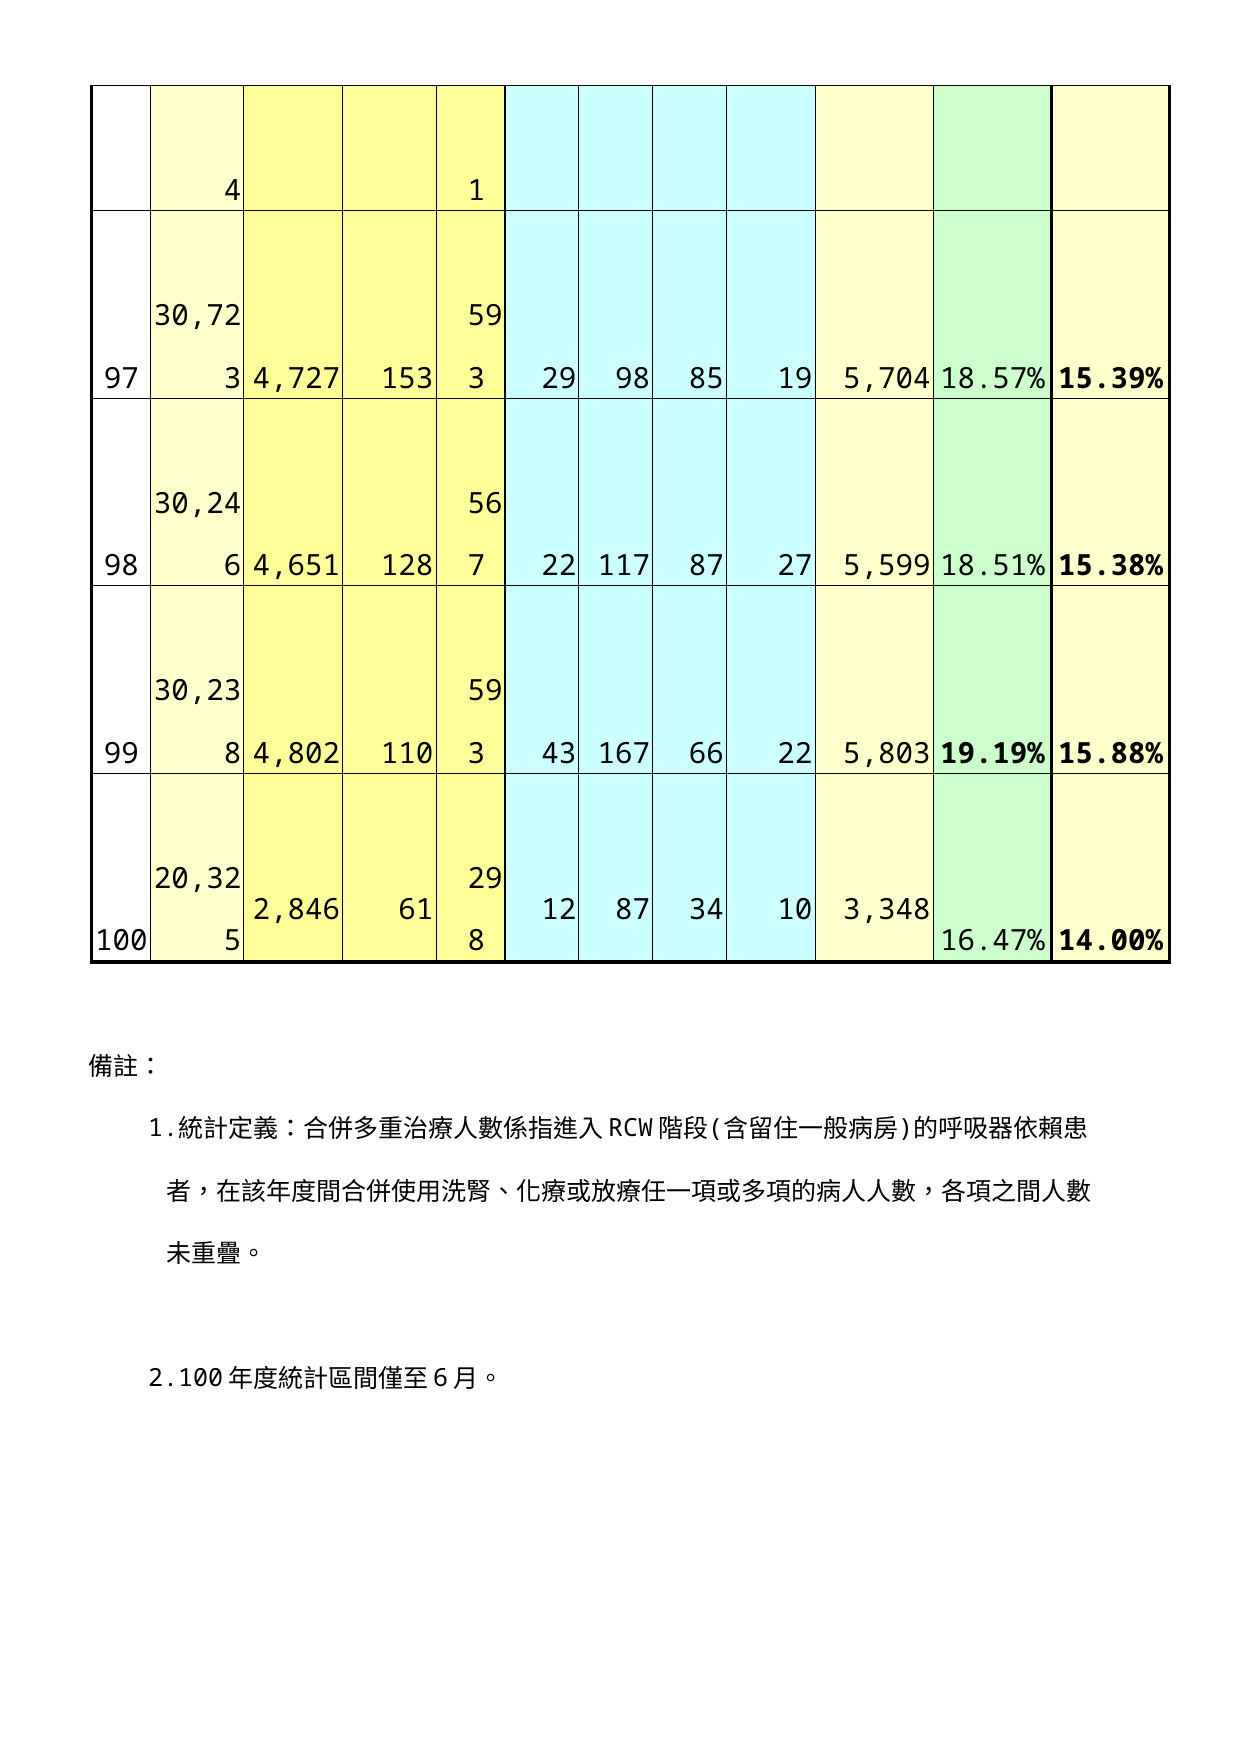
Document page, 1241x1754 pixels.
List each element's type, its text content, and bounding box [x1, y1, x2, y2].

table_cell 593 [437, 211, 504, 398]
table_cell 22 [727, 586, 815, 773]
table_cell 14.00% [1053, 774, 1168, 960]
table_cell 87 [579, 774, 652, 960]
table_cell 66 [653, 586, 726, 773]
table_cell 98 [93, 399, 150, 585]
table_cell 167 [579, 586, 652, 773]
table_cell 128 [343, 399, 436, 585]
table_cell 15.39% [1053, 211, 1168, 398]
table_cell 85 [653, 211, 726, 398]
table_cell 18.57% [934, 211, 1050, 398]
table_cell 4,727 [244, 211, 342, 398]
table_cell 29 [506, 211, 578, 398]
table_cell 16.47% [934, 774, 1050, 960]
table_cell 15.38% [1053, 399, 1168, 585]
table_cell 34 [653, 774, 726, 960]
table_cell 27 [727, 399, 815, 585]
table_cell 99 [93, 586, 150, 773]
table_cell 4,651 [244, 399, 342, 585]
table_cell 153 [343, 211, 436, 398]
table_cell 30,238 [151, 586, 243, 773]
table_cell 87 [653, 399, 726, 585]
table_cell [653, 86, 726, 210]
table_cell 10 [727, 774, 815, 960]
table_cell 4,802 [244, 586, 342, 773]
table_cell 19.19% [934, 586, 1050, 773]
table_cell 30,723 [151, 211, 243, 398]
table_cell 43 [506, 586, 578, 773]
table_cell [727, 86, 815, 210]
table_cell 2,846 [244, 774, 342, 960]
table_cell [579, 86, 652, 210]
table_cell 567 [437, 399, 504, 585]
text 備註： [89, 1023, 1137, 1085]
table_cell 5,599 [816, 399, 933, 585]
table_cell [506, 86, 578, 210]
table_cell 18.51% [934, 399, 1050, 585]
table_cell 61 [343, 774, 436, 960]
table_cell [934, 86, 1050, 210]
table_cell 3,348 [816, 774, 933, 960]
table_cell [93, 86, 150, 210]
table_cell 15.88% [1053, 586, 1168, 773]
table_cell [816, 86, 933, 210]
table_cell 117 [579, 399, 652, 585]
table_cell 97 [93, 211, 150, 398]
table_cell 98 [579, 211, 652, 398]
text 1.統計定義：合併多重治療人數係指進入RCW階段(含留住一般病房)的呼吸器依賴患者，在該年度間合併使用洗腎、化療或放療任一項或多項的病人人數，各項之間人數未重疊。 [133, 1085, 1093, 1273]
table_cell 5,704 [816, 211, 933, 398]
table_cell 4 [151, 86, 243, 210]
table_cell 1 [437, 86, 504, 210]
table_cell 12 [506, 774, 578, 960]
table_cell [343, 86, 436, 210]
table_cell 30,246 [151, 399, 243, 585]
table_cell 22 [506, 399, 578, 585]
text 2.100年度統計區間僅至6月。 [133, 1335, 1108, 1398]
table_cell 5,803 [816, 586, 933, 773]
table_cell [1053, 86, 1168, 210]
table_cell 298 [437, 774, 504, 960]
table_cell [244, 86, 342, 210]
table_cell 100 [93, 774, 150, 960]
table_cell 20,325 [151, 774, 243, 960]
table_cell 110 [343, 586, 436, 773]
table_cell 593 [437, 586, 504, 773]
table_cell 19 [727, 211, 815, 398]
